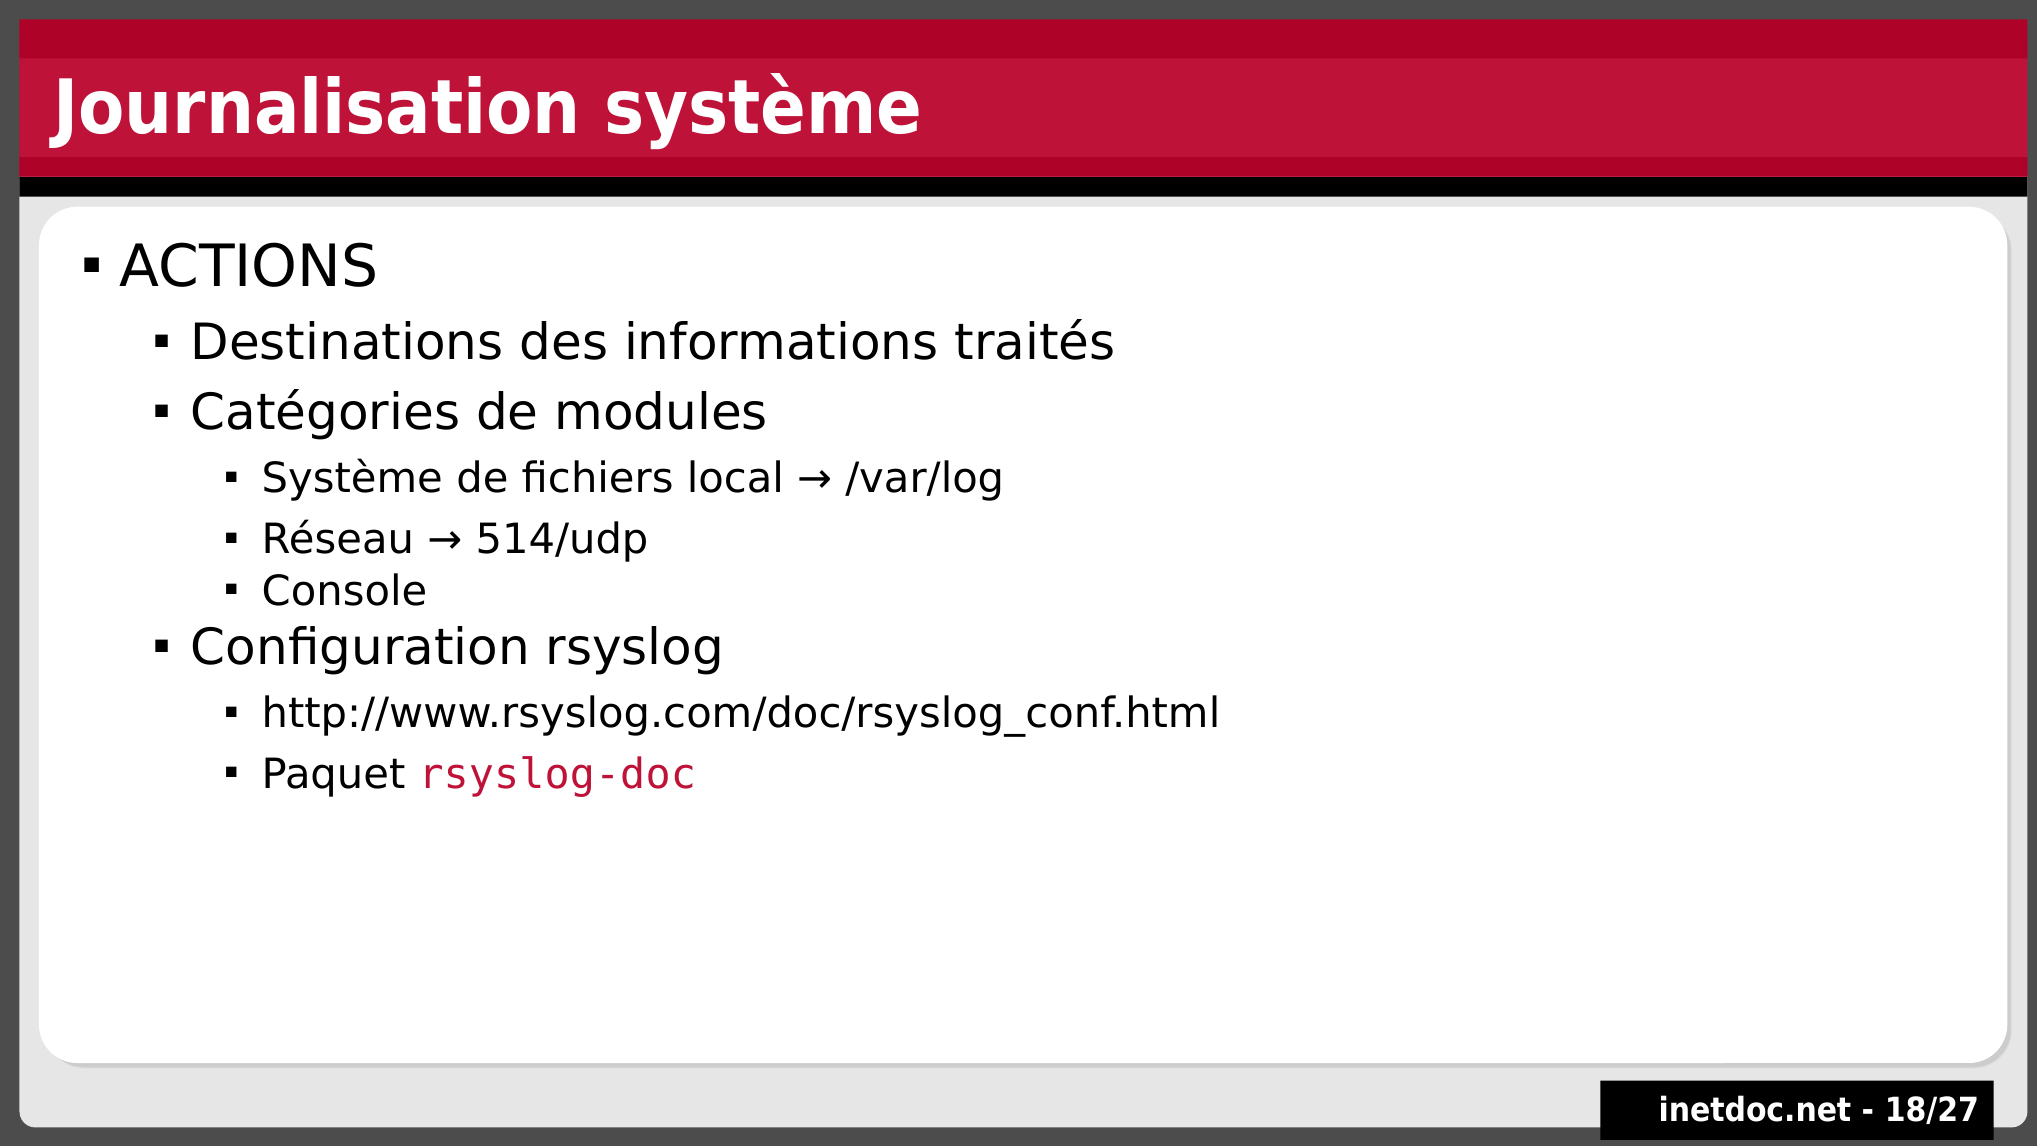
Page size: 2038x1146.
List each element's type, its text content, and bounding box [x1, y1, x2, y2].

text_box [19, 157, 2028, 1128]
text_box ACTIONS Destinations des informations traités Catégories de modules Système de fichiers local → /var/log Réseau → 514/udp Console Configuration rsyslog http://www.rsyslog.com/doc/rsyslog_conf.html Paquet rsyslog-doc [38, 206, 2008, 1064]
text_box Journalisation système [19, 59, 2028, 157]
text_box inetdoc.net - <numéro>/27 [1600, 1080, 1994, 1140]
text_box [19, 19, 2028, 59]
